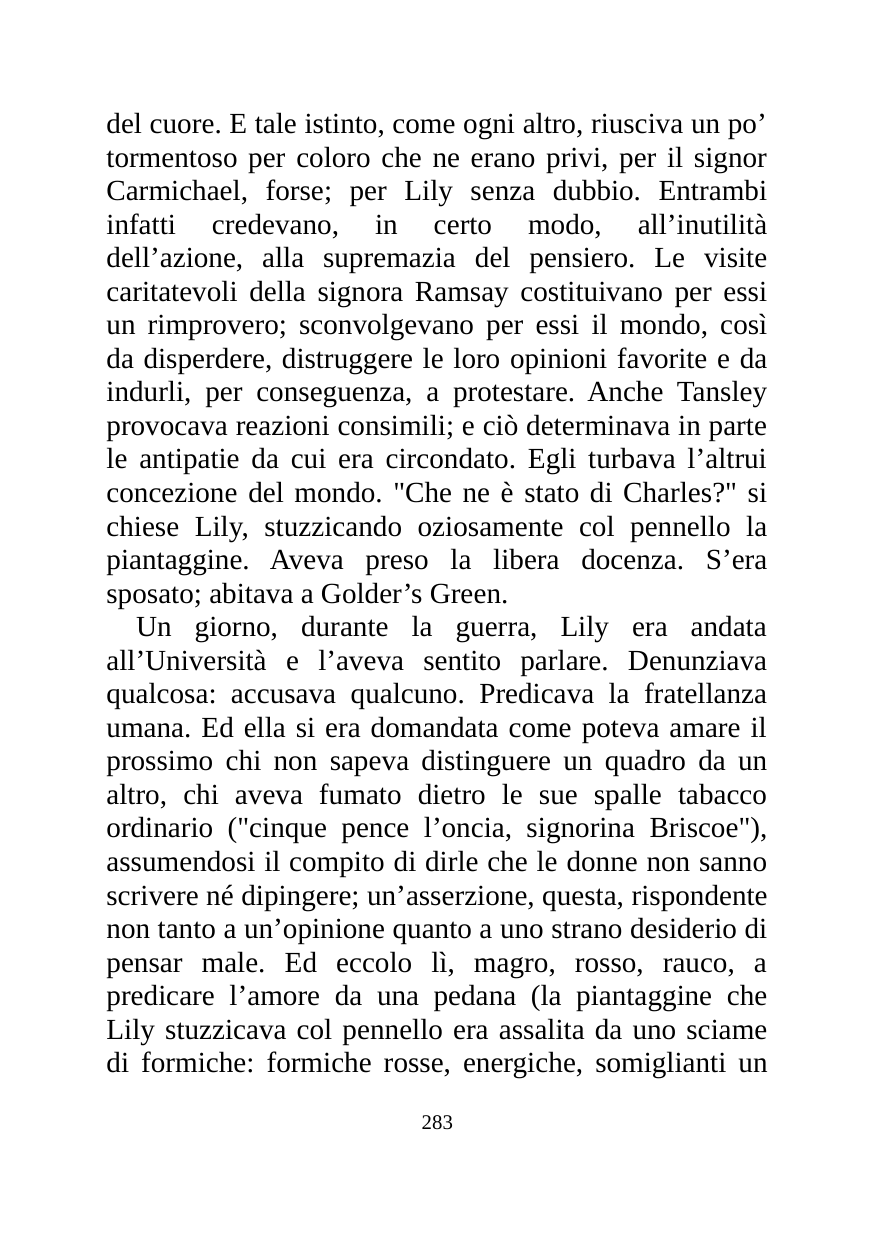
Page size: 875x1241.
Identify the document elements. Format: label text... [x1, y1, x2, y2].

text Un giorno, durante la guerra, Lily era andata all’Università e l’aveva sentito parlare. Denunziava qualcosa: accusava qualcuno. Predicava la fratellanza umana. Ed ella si era domandata come poteva amare il prossimo chi non sapeva distinguere un quadro da un altro, chi aveva fumato dietro le sue spalle tabacco ordinario ("cinque pence l’oncia, signorina Briscoe"), assumendosi il compito di dirle che le donne non sanno scrivere né dipingere; un’asserzione, questa, rispondente non tanto a un’opinione quanto a uno strano desiderio di pensar male. Ed eccolo lì, magro, rosso, rauco, a predicare l’amore da una pedana (la piantaggine che Lily stuzzicava col pennello era assalita da uno sciame di formiche: formiche rosse, energiche, somiglianti un [106, 609, 768, 1079]
text del cuore. E tale istinto, come ogni altro, riusciva un po’ tormentoso per coloro che ne erano privi, per il signor Carmichael, forse; per Lily senza dubbio. Entrambi infatti credevano, in certo modo, all’inutilità dell’azione, alla supremazia del pensiero. Le visite caritatevoli della signora Ramsay costituivano per essi un rimprovero; sconvolgevano per essi il mondo, così da disperdere, distruggere le loro opinioni favorite e da indurli, per conseguenza, a protestare. Anche Tansley provocava reazioni consimili; e ciò determinava in parte le antipatie da cui era circondato. Egli turbava l’altrui concezione del mondo. "Che ne è stato di Charles?" si chiese Lily, stuzzicando oziosamente col pennello la piantaggine. Aveva preso la libera docenza. S’era sposato; abitava a Golder’s Green. [106, 106, 768, 609]
